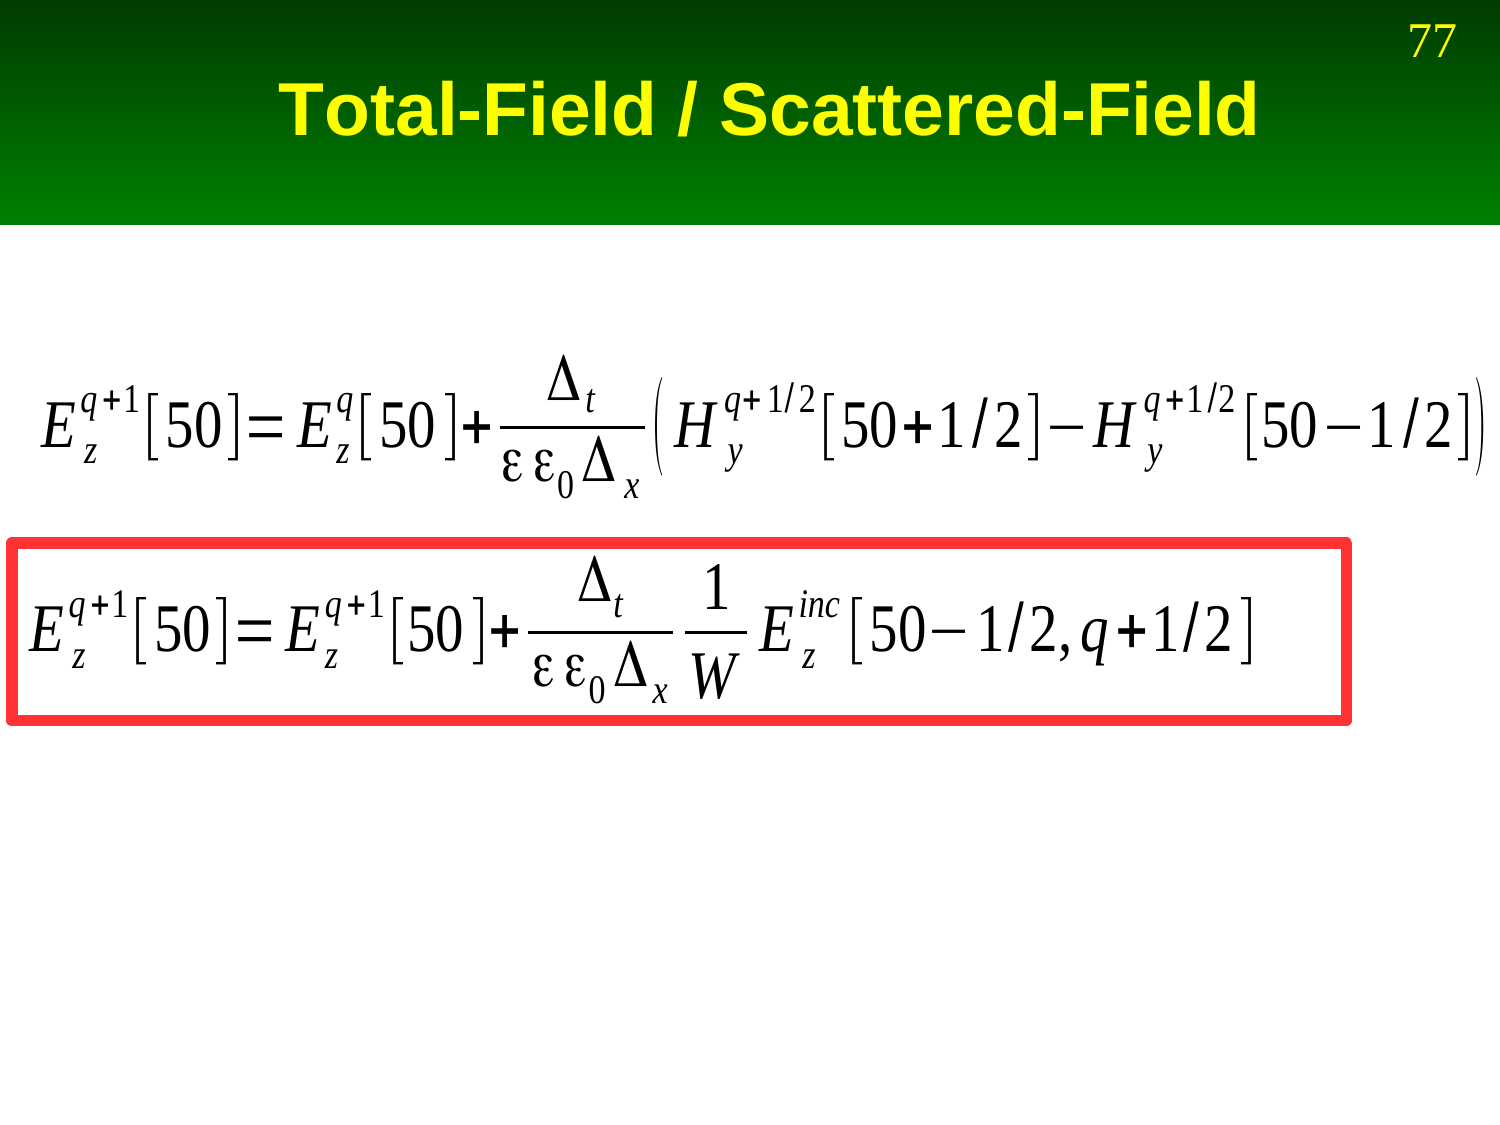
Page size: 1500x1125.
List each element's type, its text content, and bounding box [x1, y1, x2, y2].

chart [18, 549, 1268, 713]
chart [23, 348, 1500, 508]
title Total-Field / Scattered-Field [100, 7, 1441, 204]
